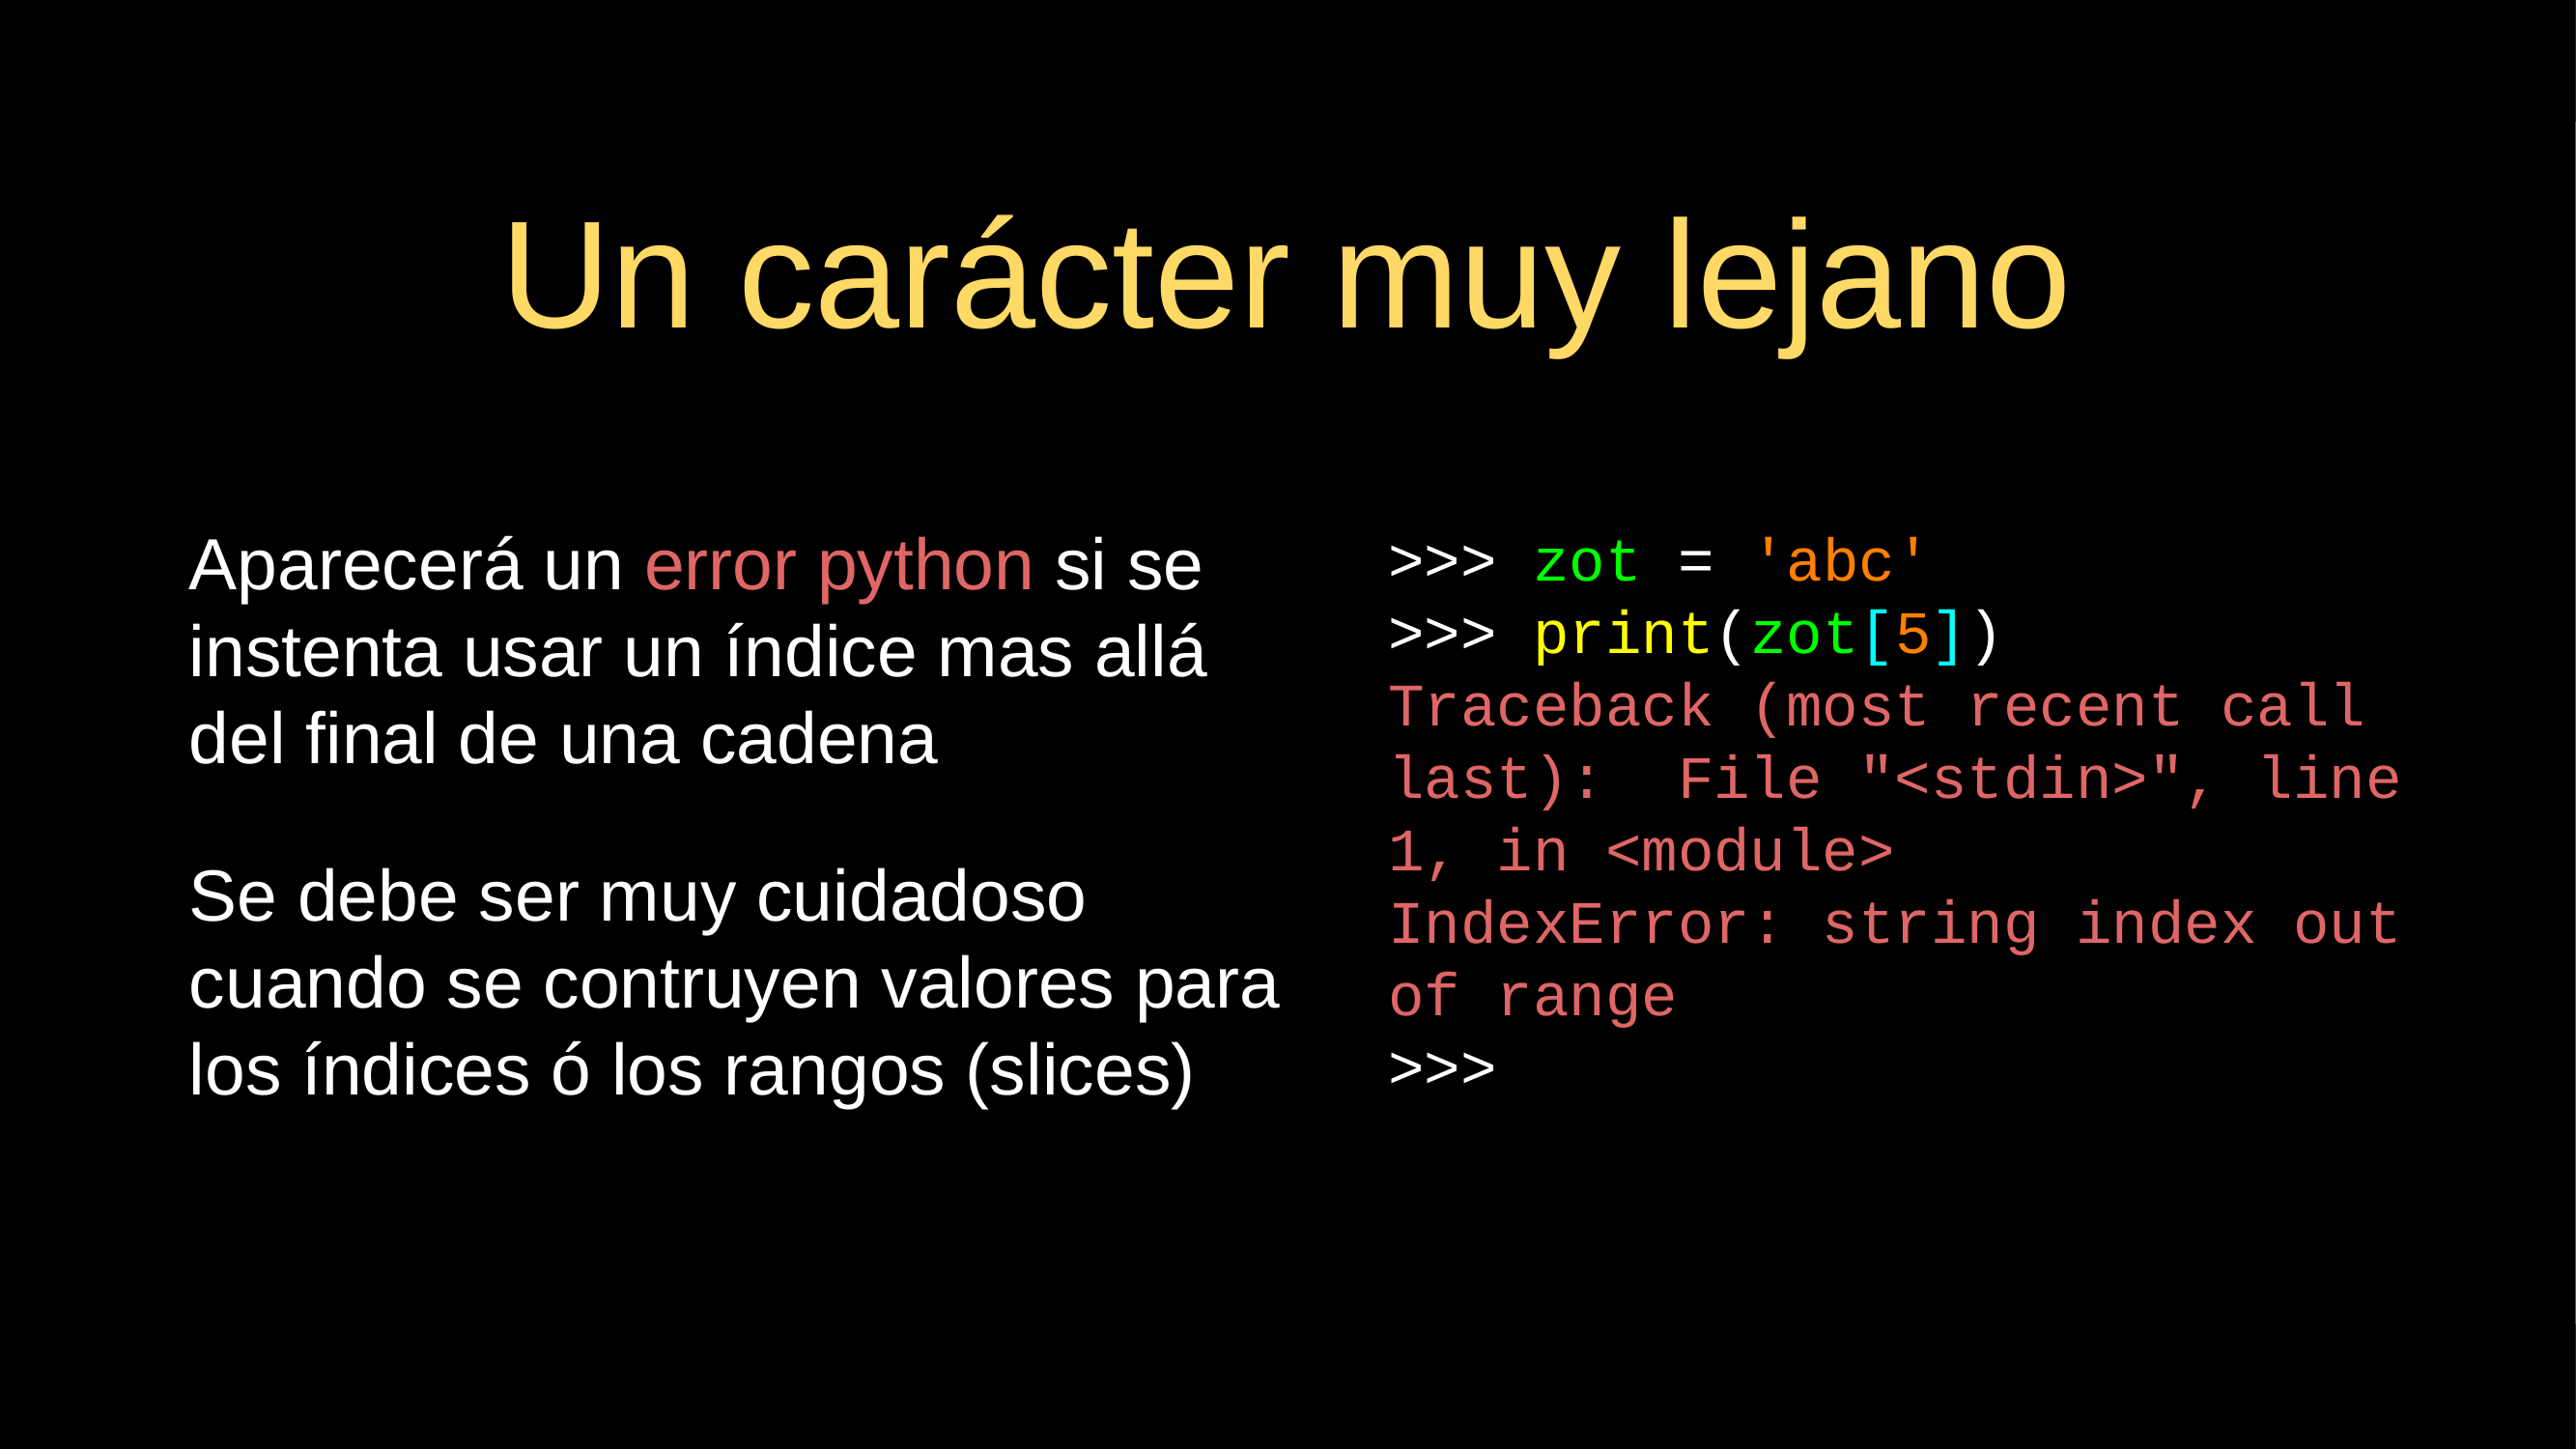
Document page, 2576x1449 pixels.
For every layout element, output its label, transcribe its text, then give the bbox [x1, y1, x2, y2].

text_box >>> zot = 'abc' >>> print(zot[5]) Traceback (most recent call last): File "<stdin>", line 1, in <module> IndexError: string index out of range >>> [1387, 513, 2473, 1107]
list Aparecerá un error python si se instenta usar un índice mas allá del final de una cadena Se debe ser muy cuidadoso cuando se contruyen valores para los índices ó los rangos (slices) [183, 402, 1301, 1225]
title Un carácter muy lejano [183, 131, 2391, 403]
